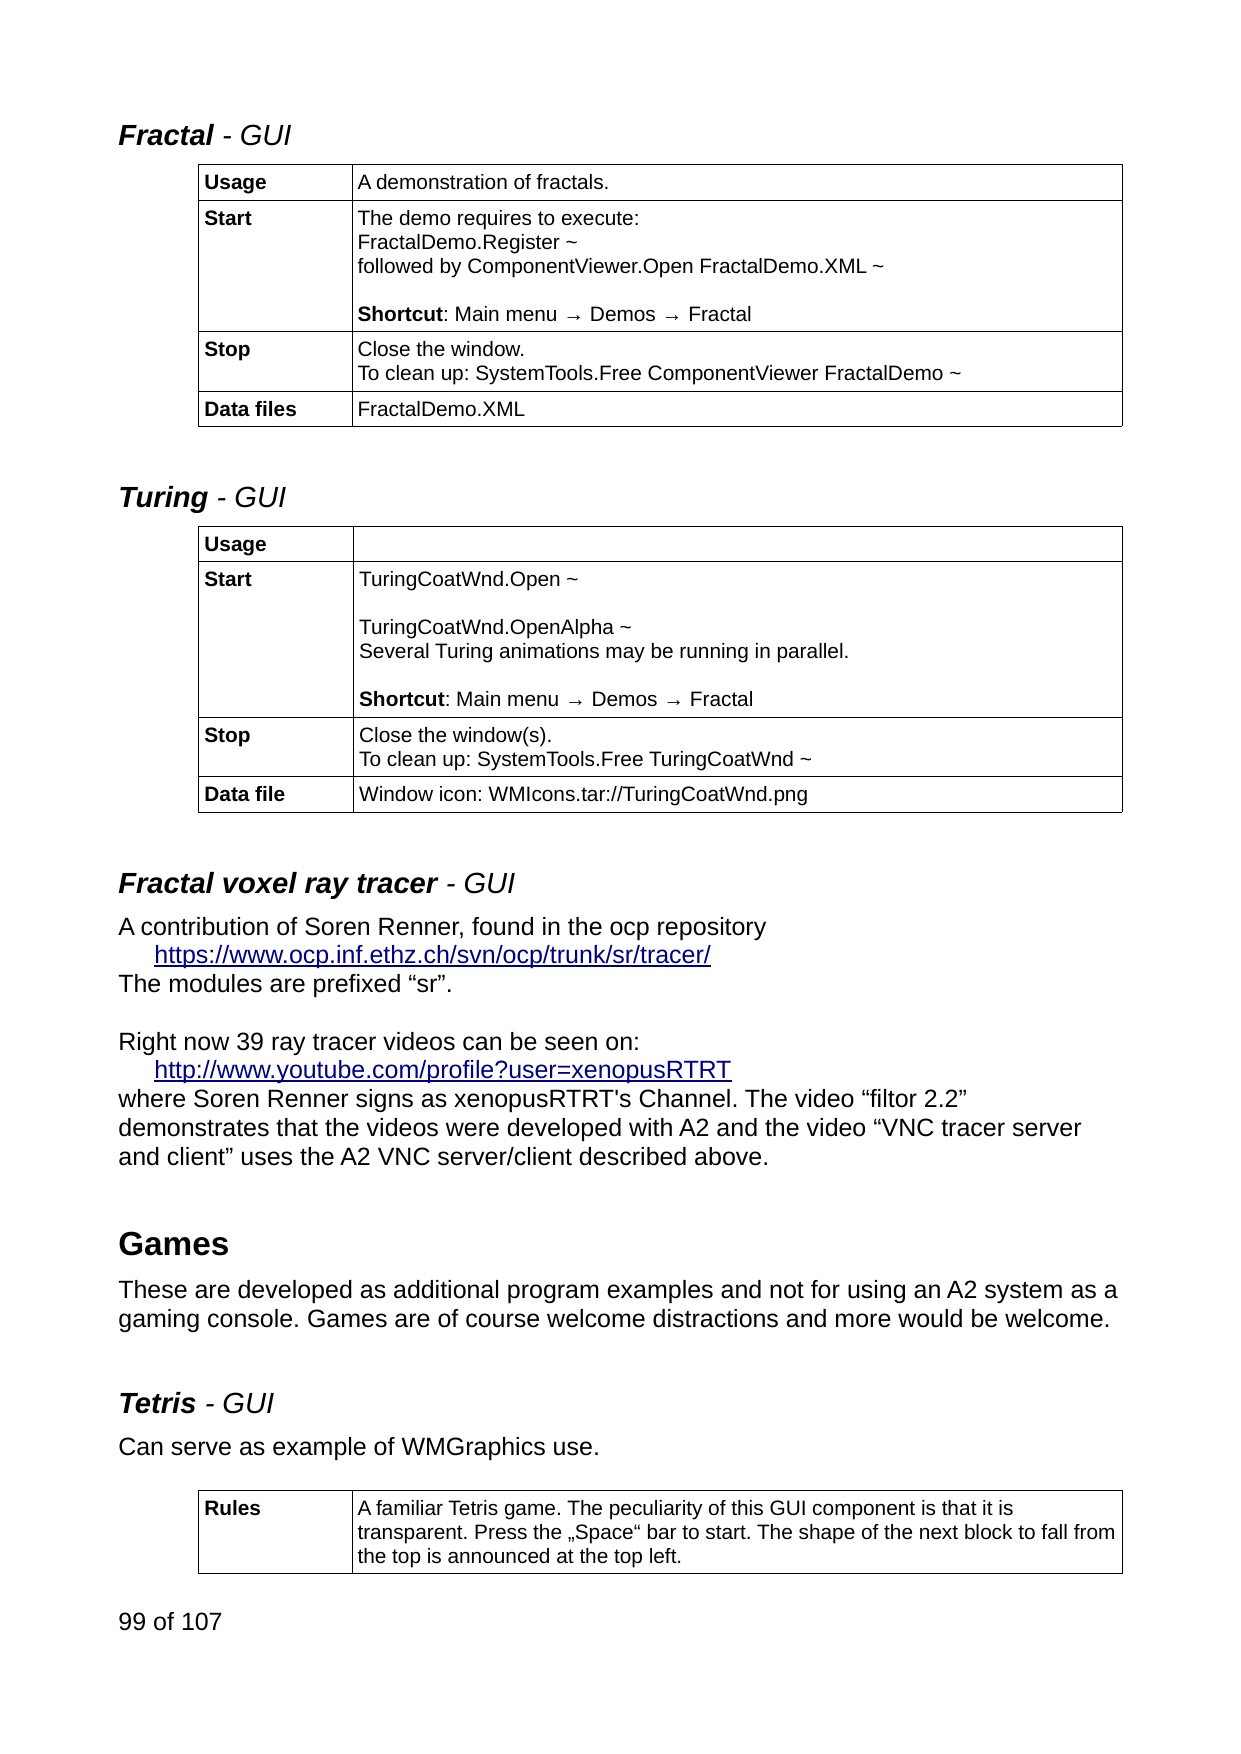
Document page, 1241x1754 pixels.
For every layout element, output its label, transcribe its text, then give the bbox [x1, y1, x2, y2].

table_header A demonstration of fractals. [353, 165, 1122, 200]
table_cell Close the window(s). To clean up: SystemTools.Free TuringCoatWnd ~ [354, 718, 1122, 776]
table_cell Data file [199, 777, 353, 812]
table_cell Start [199, 562, 353, 717]
subtitle Fractal - GUI [118, 118, 1122, 152]
text Can serve as example of WMGraphics use. [118, 1432, 1122, 1461]
text where Soren Renner signs as xenopusRTRT's Channel. The video “filtor 2.2” demonstrates that the videos were developed with A2 and the video “VNC tracer server and client” uses the A2 VNC server/client described above. [118, 1084, 1122, 1170]
table_header Usage [199, 165, 352, 200]
text https://www.ocp.inf.ethz.ch/svn/ocp/trunk/sr/tracer/ [118, 940, 1122, 969]
table_cell The demo requires to execute: FractalDemo.Register ~ followed by ComponentViewer.Open FractalDemo.XML ~ Shortcut: Main menu → Demos → Fractal [353, 201, 1122, 331]
table_cell FractalDemo.XML [353, 392, 1122, 426]
text These are developed as additional program examples and not for using an A2 system as a gaming console. Games are of course welcome distractions and more would be welcome. [118, 1275, 1122, 1333]
table_cell Data files [199, 392, 352, 426]
table_cell Stop [199, 332, 352, 391]
table_cell Window icon: WMIcons.tar://TuringCoatWnd.png [354, 777, 1122, 812]
subtitle Turing - GUI [118, 480, 1122, 513]
table_cell TuringCoatWnd.Open ~ TuringCoatWnd.OpenAlpha ~ Several Turing animations may be running in parallel. Shortcut: Main menu → Demos → Fractal [354, 562, 1122, 717]
table_cell Close the window. To clean up: SystemTools.Free ComponentViewer FractalDemo ~ [353, 332, 1122, 391]
subtitle Tetris - GUI [118, 1386, 1122, 1420]
text The modules are prefixed “sr”. [118, 969, 1122, 998]
text Right now 39 ray tracer videos can be seen on: [118, 1027, 1122, 1055]
table_cell Stop [199, 718, 353, 776]
table_header Usage [199, 527, 353, 561]
text http://www.youtube.com/profile?user=xenopusRTRT [118, 1055, 1122, 1084]
table_header Rules [199, 1491, 352, 1573]
subtitle Games [118, 1224, 1122, 1263]
subtitle Fractal voxel ray tracer - GUI [118, 866, 1122, 899]
text A contribution of Soren Renner, found in the ocp repository [118, 912, 1122, 940]
table_header A familiar Tetris game. The peculiarity of this GUI component is that it is transparent. Press the „Space“ bar to start. The shape of the next block to fall from the top is announced at the top left. [353, 1491, 1122, 1573]
table_cell Start [199, 201, 352, 331]
table_header [354, 527, 1122, 561]
